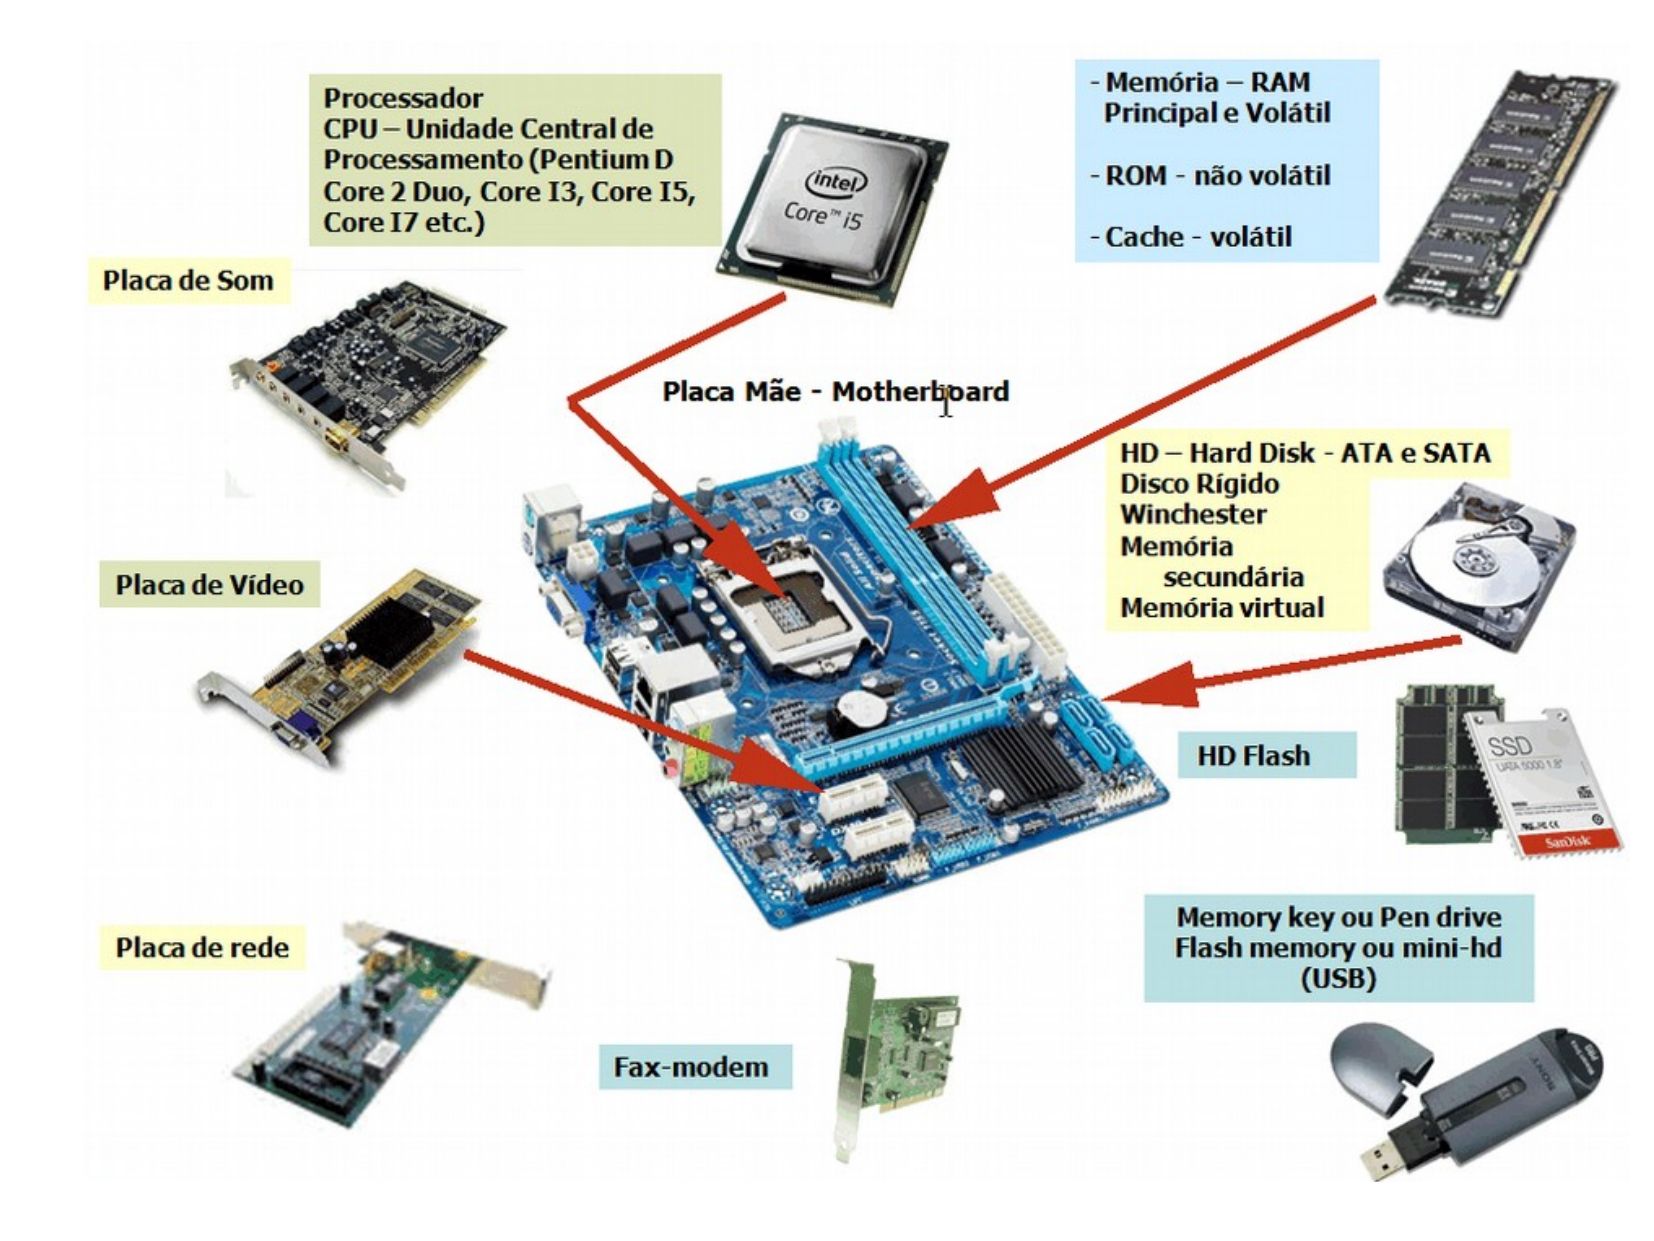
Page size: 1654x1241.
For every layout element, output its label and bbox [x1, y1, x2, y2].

picture [82, 41, 1630, 1182]
